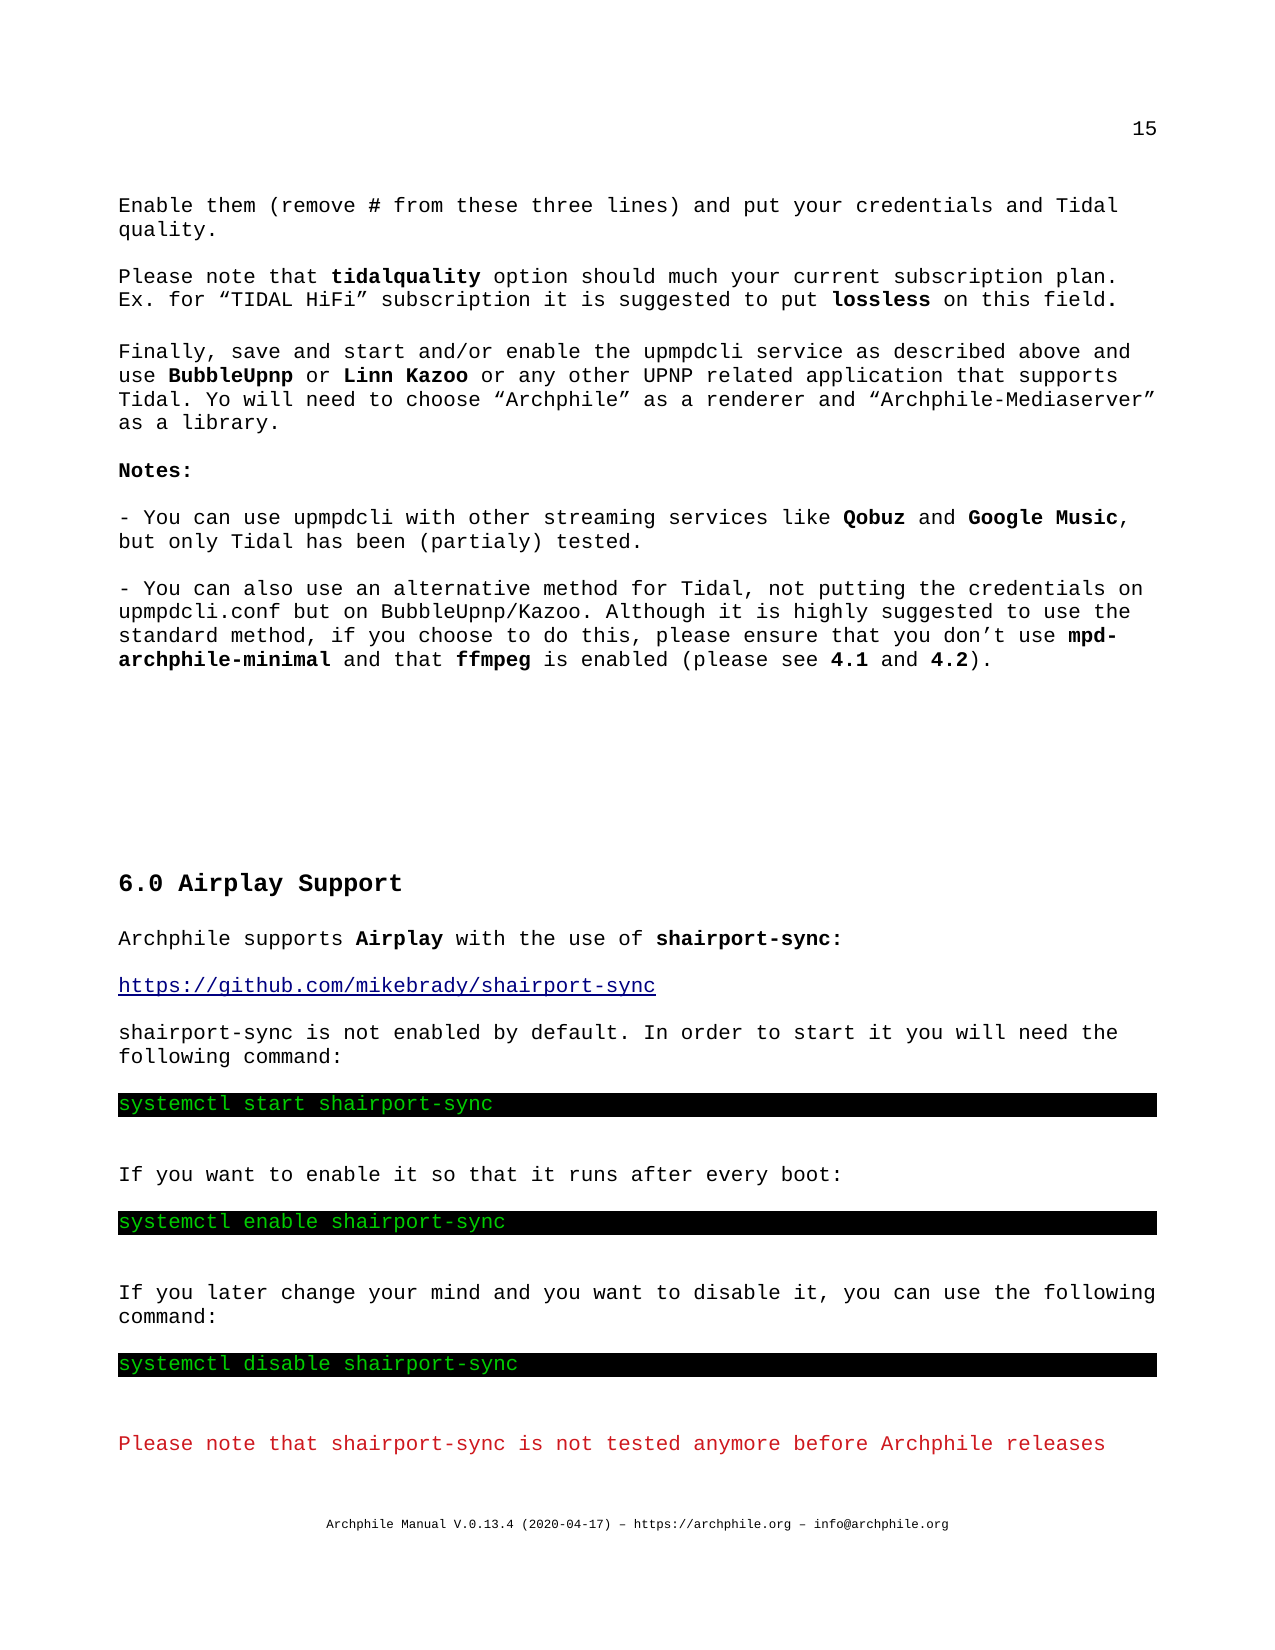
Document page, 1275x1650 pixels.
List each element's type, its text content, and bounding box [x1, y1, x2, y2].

text shairport-sync is not enabled by default. In order to start it you will need the following command: [118, 1022, 1157, 1069]
text If you later change your mind and you want to disable it, you can use the following command: [118, 1282, 1157, 1329]
text systemctl enable shairport-sync [118, 1211, 1157, 1235]
text Please note that tidalquality option should much your current subscription plan. Ex. for “TIDAL HiFi” subscription it is suggested to put lossless on this field. [118, 266, 1157, 313]
text - You can use upmpdcli with other streaming services like Qobuz and Google Music, but only Tidal has been (partialy) tested. [118, 507, 1157, 554]
text Enable them (remove # from these three lines) and put your credentials and Tidal quality. [118, 195, 1157, 242]
text Notes: [118, 460, 1157, 483]
text systemctl start shairport-sync [118, 1093, 1157, 1117]
text https://github.com/mikebrady/shairport-sync [118, 975, 1157, 998]
text systemctl disable shairport-sync [118, 1353, 1157, 1377]
text - You can also use an alternative method for Tidal, not putting the credentials on upmpdcli.conf but on BubbleUpnp/Kazoo. Although it is highly suggested to use the standard method, if you choose to do this, please ensure that you don’t use mpd-archphile-minimal and that ffmpeg is enabled (please see 4.1 and 4.2). [118, 578, 1157, 672]
text If you want to enable it so that it runs after every boot: [118, 1164, 1157, 1188]
text Archphile supports Airplay with the use of shairport-sync: [118, 927, 1157, 951]
text 6.0 Airplay Support [118, 871, 1157, 899]
text Finally, save and start and/or enable the upmpdcli service as described above and use BubbleUpnp or Linn Kazoo or any other UPNP related application that supports Tidal. Yo will need to choose “Archphile” as a renderer and “Archphile-Mediaserver” as a library. [118, 341, 1157, 436]
text Please note that shairport-sync is not tested anymore before Archphile releases [118, 1433, 1157, 1457]
